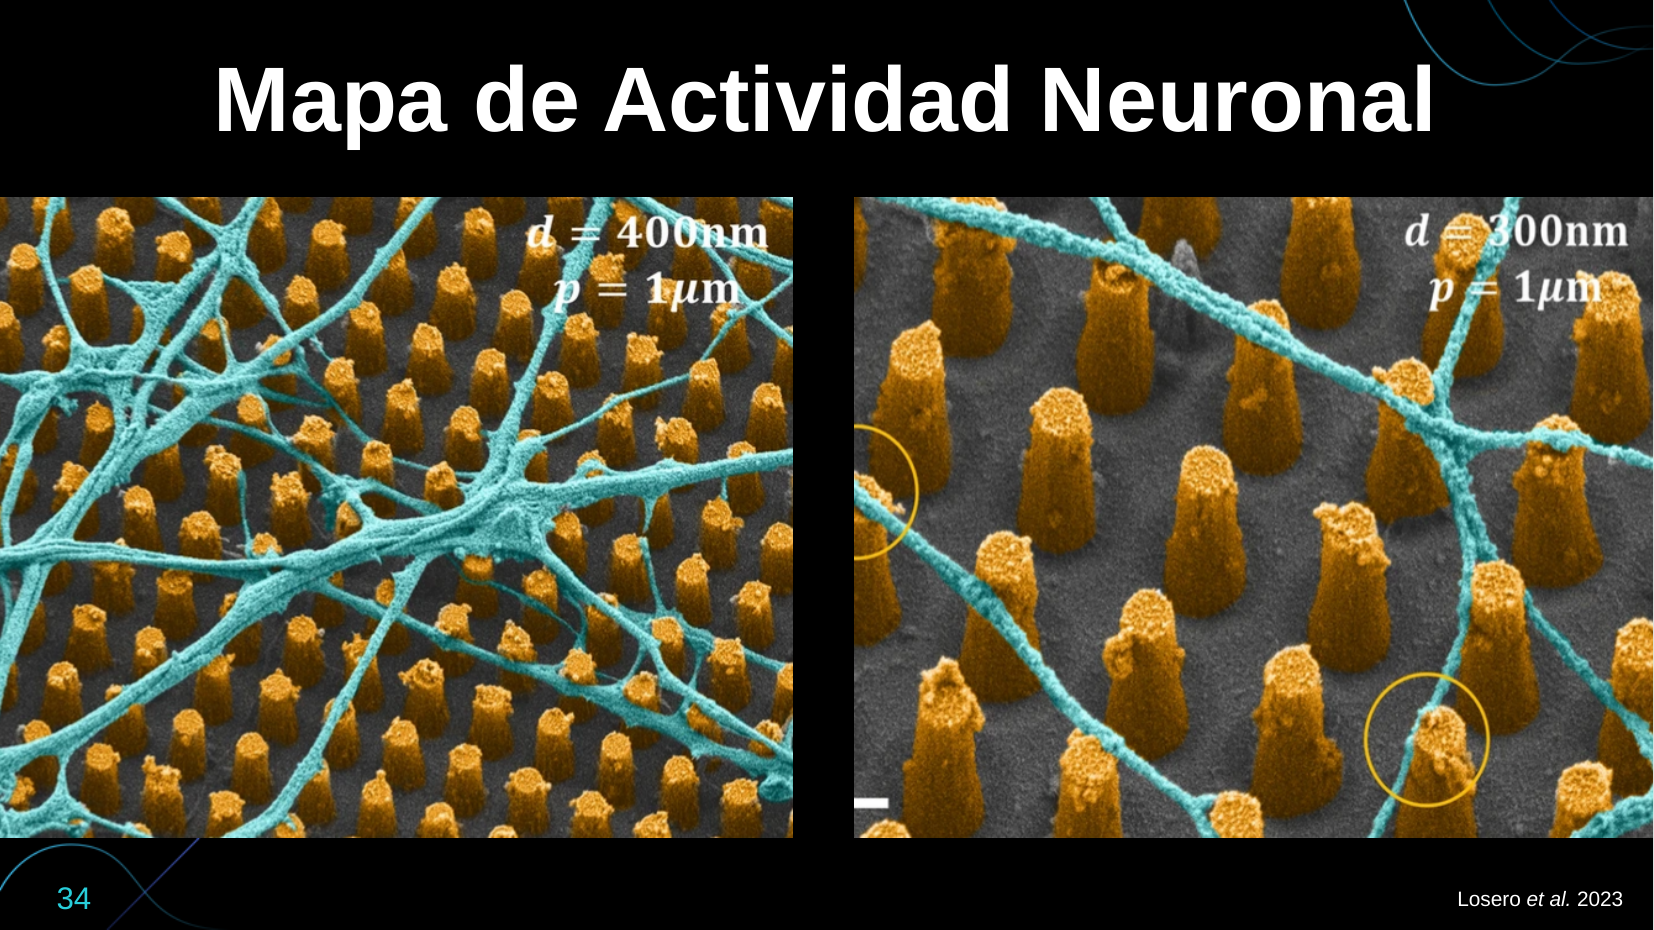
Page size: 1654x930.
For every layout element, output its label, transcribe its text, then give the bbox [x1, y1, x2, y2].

text_box [42, 873, 215, 930]
picture [0, 0, 1654, 930]
text_box Mapa de Actividad Neuronal [199, 40, 1454, 159]
text_box Losero et al. 2023 [1442, 880, 1639, 919]
